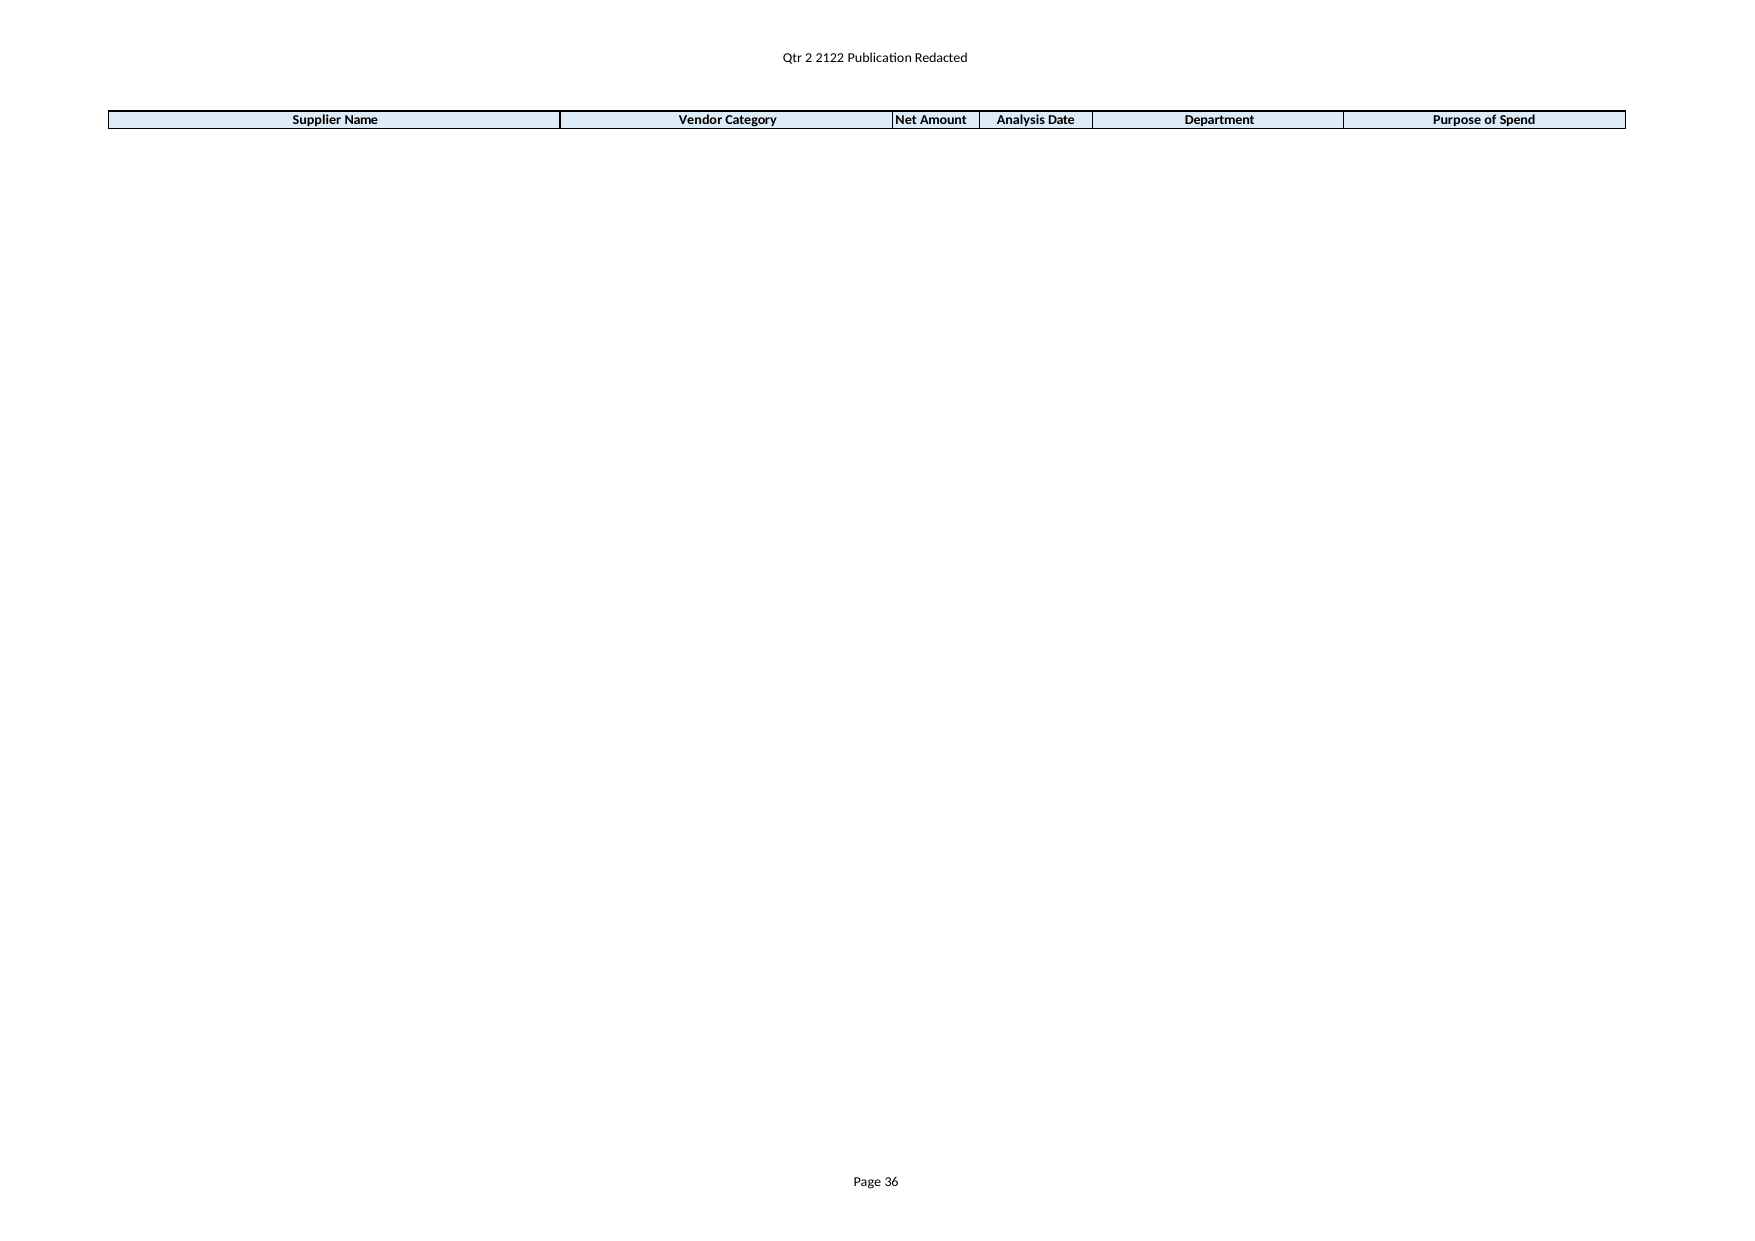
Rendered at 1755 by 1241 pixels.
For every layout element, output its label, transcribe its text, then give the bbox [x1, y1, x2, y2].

table_header Analysis Date [980, 112, 1092, 128]
table_header Purpose of Spend [1344, 112, 1625, 128]
table_header Net Amount [893, 112, 979, 128]
table_header Supplier Name [109, 112, 559, 128]
table_header Department [1093, 112, 1343, 128]
table_header Vendor Category [561, 112, 892, 128]
